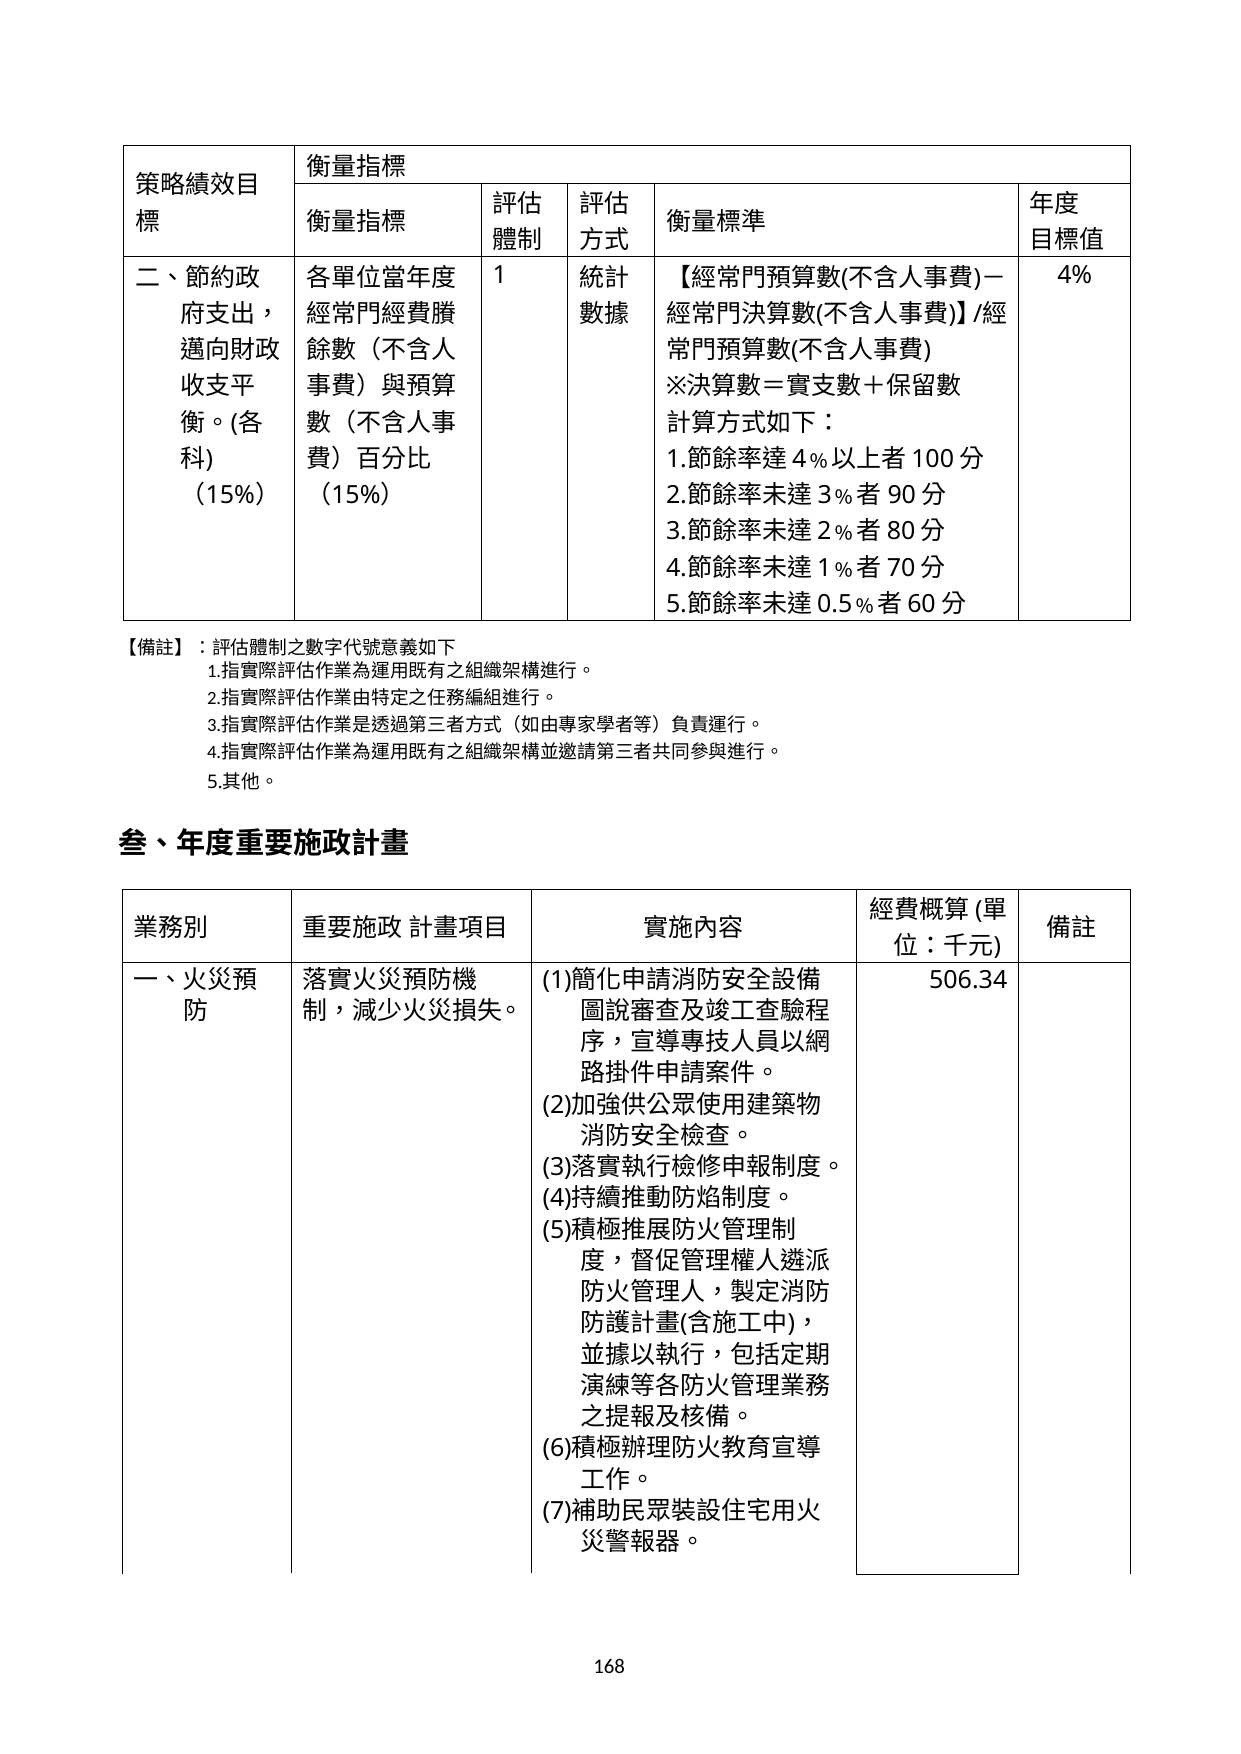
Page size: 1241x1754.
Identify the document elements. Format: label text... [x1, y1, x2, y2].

table_cell 評估體制 [482, 184, 567, 256]
table_cell 4% [1019, 257, 1130, 619]
table_cell 1 [482, 257, 567, 619]
table_header 業務別 [123, 890, 291, 962]
table_cell 一、火災預 防 [123, 963, 291, 1574]
text 【備註】：評估體制之數字代號意義如下 [118, 639, 1137, 658]
subtitle 叁、年度重要施政計畫 [118, 819, 1137, 861]
table_cell 統計數據 [568, 257, 654, 619]
table_cell 年度 目標值 [1019, 184, 1130, 256]
list 指實際評估作業為運用既有之組織架構並邀請第三者共同參與進行。 [207, 743, 1137, 762]
list 指實際評估作業為運用既有之組織架構進行。 [207, 662, 1137, 681]
table_header 衡量指標 [295, 146, 1130, 182]
table_cell 節約政府支出，邁向財政收支平衡。(各科)（15%） [124, 257, 294, 619]
table_cell 評估方式 [568, 184, 654, 256]
table_header 策略績效目標 [124, 146, 294, 256]
table_header 備註 [1019, 890, 1130, 962]
list 指實際評估作業是透過第三者方式（如由專家學者等）負責運行。 [207, 716, 1137, 735]
table_cell 落實火災預防機制，減少火災損失。 [291, 963, 531, 1574]
table_cell [857, 1220, 1018, 1574]
table_cell 【經常門預算數(不含人事費)－經常門決算數(不含人事費)】/經常門預算數(不含人事費) ※決算數＝實支數＋保留數 計算方式如下： 1.節餘率達4﹪以上者100分 2.節餘率未達 3﹪者 90分 3.節餘率未達2﹪者 80分 4.節餘率未達1﹪者 70分 5.節餘率未達0.5﹪者60分 [655, 257, 1018, 619]
table_cell 衡量標準 [655, 184, 1018, 256]
table_cell 衡量指標 [295, 184, 481, 256]
table_cell 506.34 [857, 963, 1018, 1219]
table_cell 各單位當年度經常門經費賸餘數（不含人事費）與預算數（不含人事費）百分比（15%） [295, 257, 481, 619]
table_header 實施內容 [532, 890, 856, 962]
list 指實際評估作業由特定之任務編組進行。 [207, 689, 1137, 708]
table_cell (1)簡化申請消防安全設備圖說審查及竣工查驗程序，宣導專技人員以網路掛件申請案件。 (2)加強供公眾使用建築物消防安全檢查。 (3)落實執行檢修申報制度。 (4)持續推動防焰制度。 (5)積極推展防火管理制度，督促管理權人遴派防火管理人，製定消防防護計畫(含施工中)，並據以執行，包括定期演練等各防火管理業務之提報及核備。 (6)積極辦理防火教育宣導工作。 (7)補助民眾裝設住宅用火災警報器。 [531, 963, 856, 1574]
table_cell [1019, 963, 1130, 1574]
text 5.其他。 [207, 766, 1137, 794]
table_header 經費概算 (單位：千元) [857, 890, 1018, 962]
table_header 重要施政 計畫項目 [292, 890, 531, 962]
